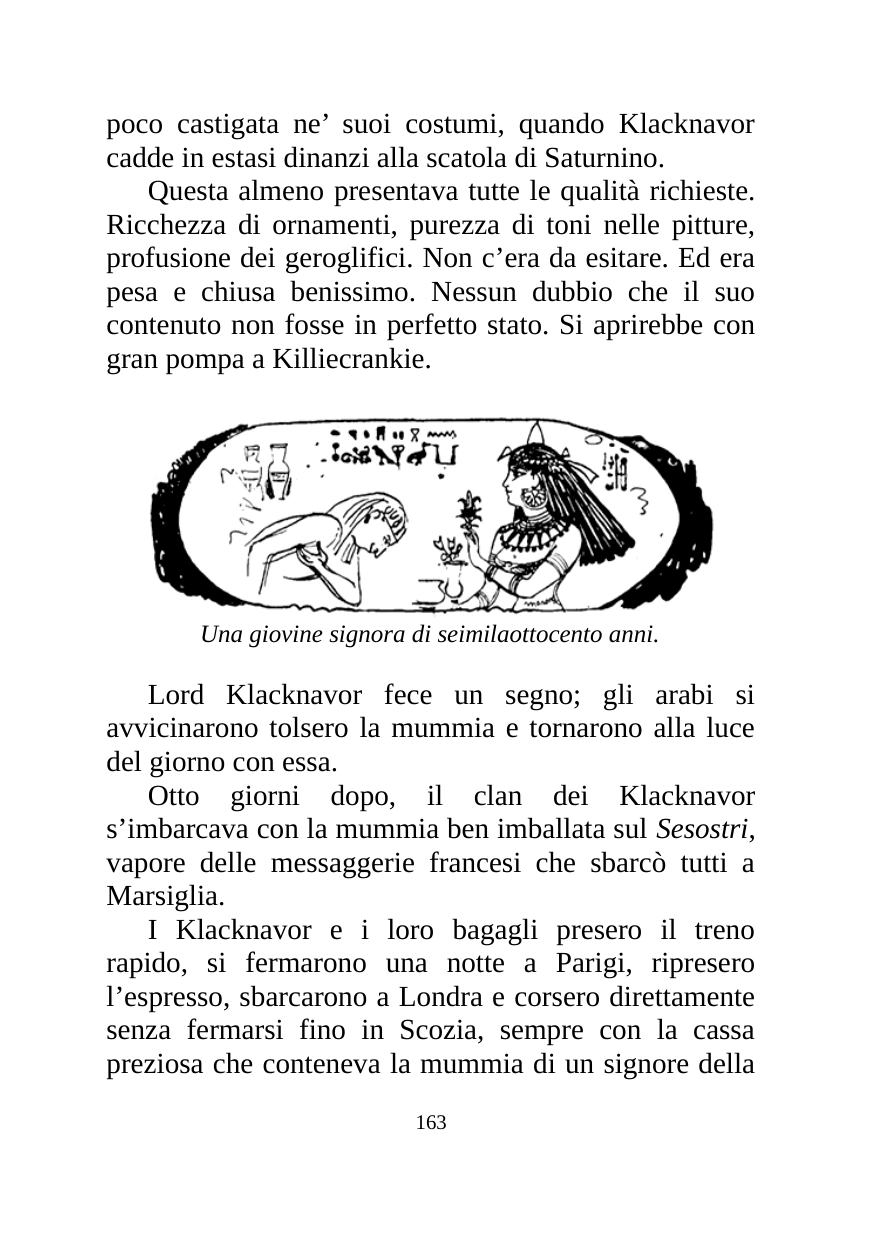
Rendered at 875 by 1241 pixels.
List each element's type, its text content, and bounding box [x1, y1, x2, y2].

text poco castigata ne’ suoi costumi, quando Klacknavor cadde in estasi dinanzi alla scatola di Saturnino. [106, 106, 756, 173]
text Questa almeno presentava tutte le qualità richieste. Ricchezza di ornamenti, purezza di toni nelle pitture, profusione dei geroglifici. Non c’era da esitare. Ed era pesa e chiusa benissimo. Nessun dubbio che il suo contenuto non fosse in perfetto stato. Si aprirebbe con gran pompa a Killiecrankie. [106, 173, 756, 374]
text I Klacknavor e i loro bagagli presero il treno rapido, si fermarono una notte a Parigi, ripresero l’espresso, sbarcarono a Londra e corsero direttamente senza fermarsi fino in Scozia, sempre con la cassa preziosa che conteneva la mummia di un signore della [106, 912, 756, 1079]
picture [139, 407, 723, 620]
text Lord Klacknavor fece un segno; gli arabi si avvicinarono tolsero la mummia e tornarono alla luce del giorno con essa. [106, 677, 756, 778]
text Otto giorni dopo, il clan dei Klacknavor s’imbarcava con la mummia ben imballata sul Sesostri, vapore delle messaggerie francesi che sbarcò tutti a Marsiglia. [106, 778, 756, 912]
text Una giovine signora di seimilaottocento anni. [139, 620, 723, 648]
